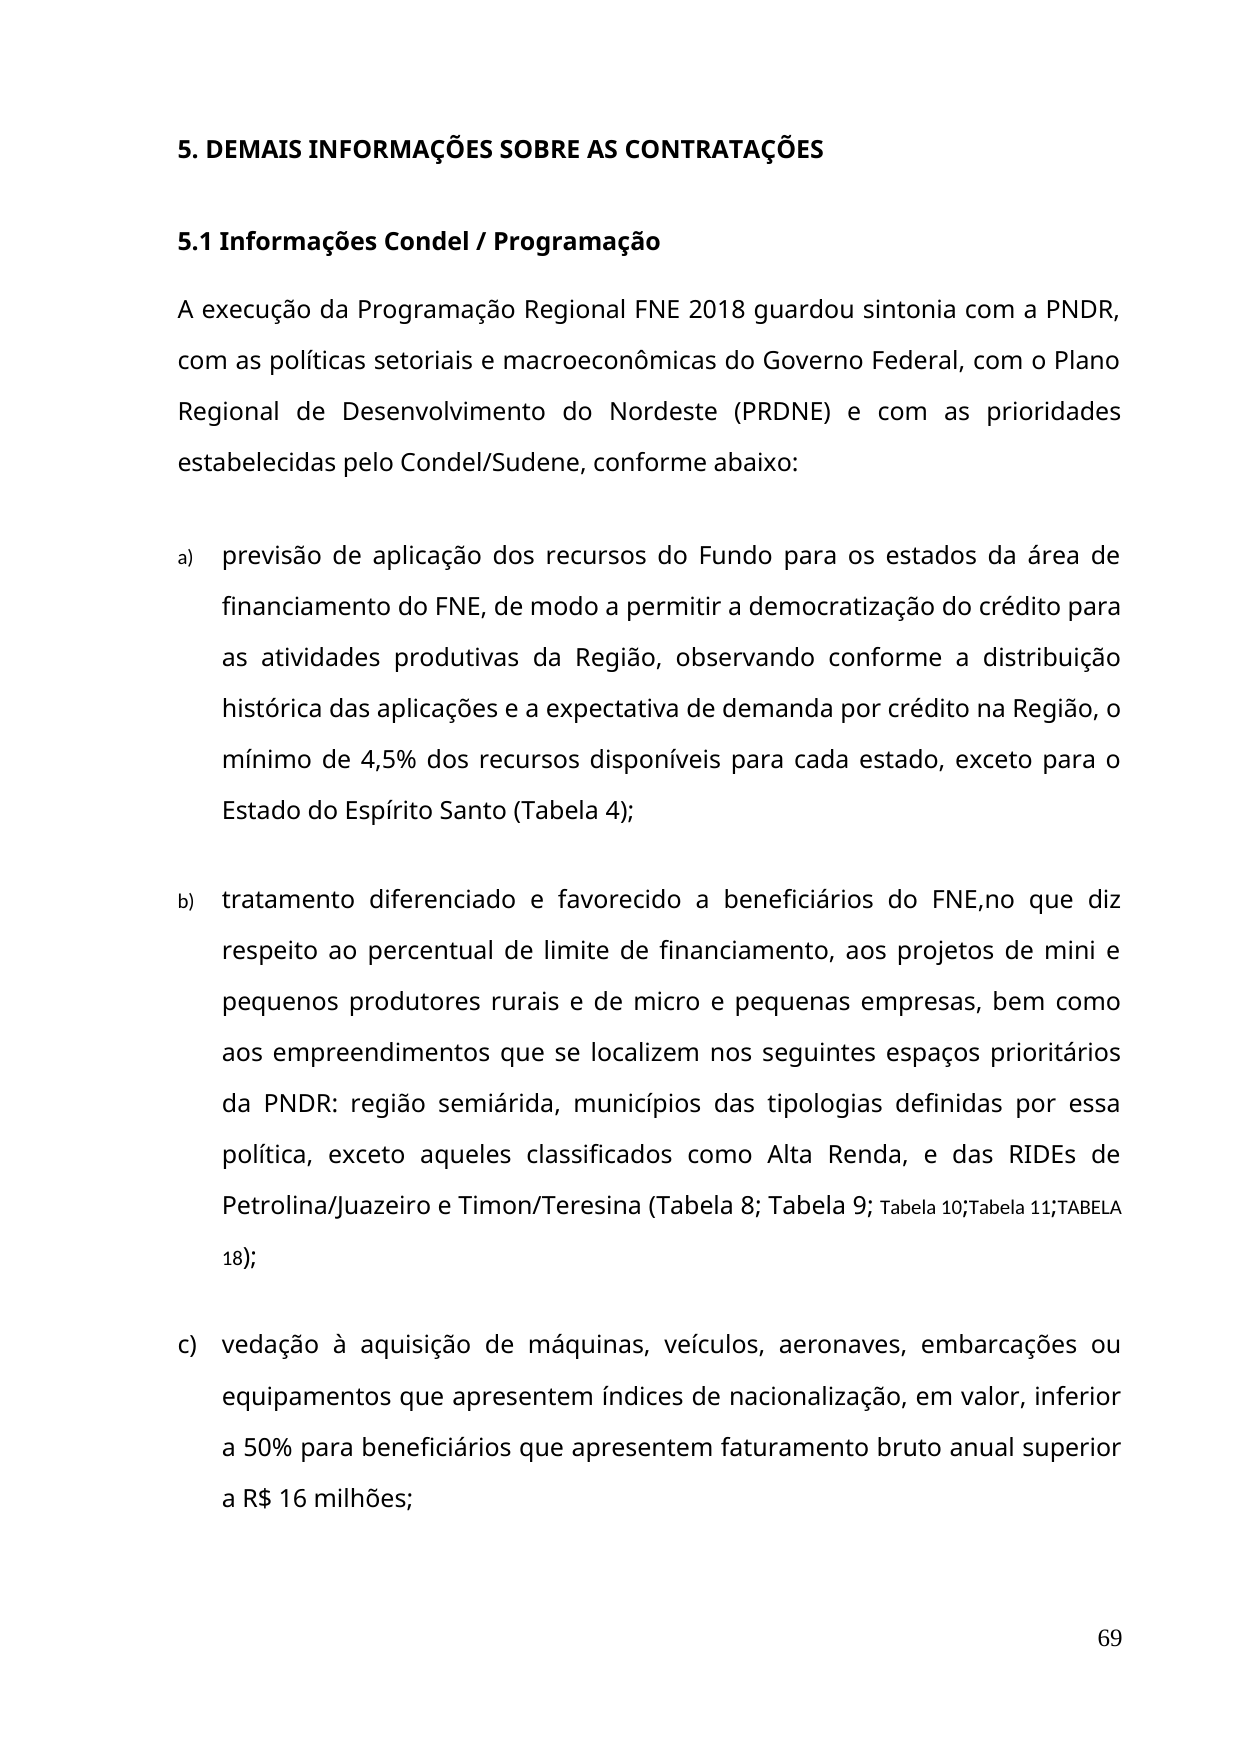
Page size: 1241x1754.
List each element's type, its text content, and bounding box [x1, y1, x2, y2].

subtitle 5.1 Informações Condel / Programação [177, 224, 1122, 258]
text A execução da Programação Regional FNE 2018 guardou sintonia com a PNDR, com as políticas setoriais e macroeconômicas do Governo Federal, com o Plano Regional de Desenvolvimento do Nordeste (PRDNE) e com as prioridades estabelecidas pelo Condel/Sudene, conforme abaixo: [177, 292, 1122, 479]
list vedação à aquisição de máquinas, veículos, aeronaves, embarcações ou equipamentos que apresentem índices de nacionalização, em valor, inferior a 50% para beneficiários que apresentem faturamento bruto anual superior a R$ 16 milhões; [177, 1327, 1122, 1514]
list previsão de aplicação dos recursos do Fundo para os estados da área de financiamento do FNE, de modo a permitir a democratização do crédito para as atividades produtivas da Região, observando conforme a distribuição histórica das aplicações e a expectativa de demanda por crédito na Região, o mínimo de 4,5% dos recursos disponíveis para cada estado, exceto para o Estado do Espírito Santo (Tabela 4); [177, 538, 1122, 827]
subtitle 5. DEMAIS INFORMAÇÕES SOBRE AS CONTRATAÇÕES [177, 131, 1122, 165]
list tratamento diferenciado e favorecido a beneficiários do FNE,no que diz respeito ao percentual de limite de financiamento, aos projetos de mini e pequenos produtores rurais e de micro e pequenas empresas, bem como aos empreendimentos que se localizem nos seguintes espaços prioritários da PNDR: região semiárida, municípios das tipologias definidas por essa política, exceto aqueles classificados como Alta Renda, e das RIDEs de Petrolina/Juazeiro e Timon/Teresina (Tabela 8; Tabela 9; Tabela 10;Tabela 11;TABELA 18); [177, 881, 1122, 1273]
